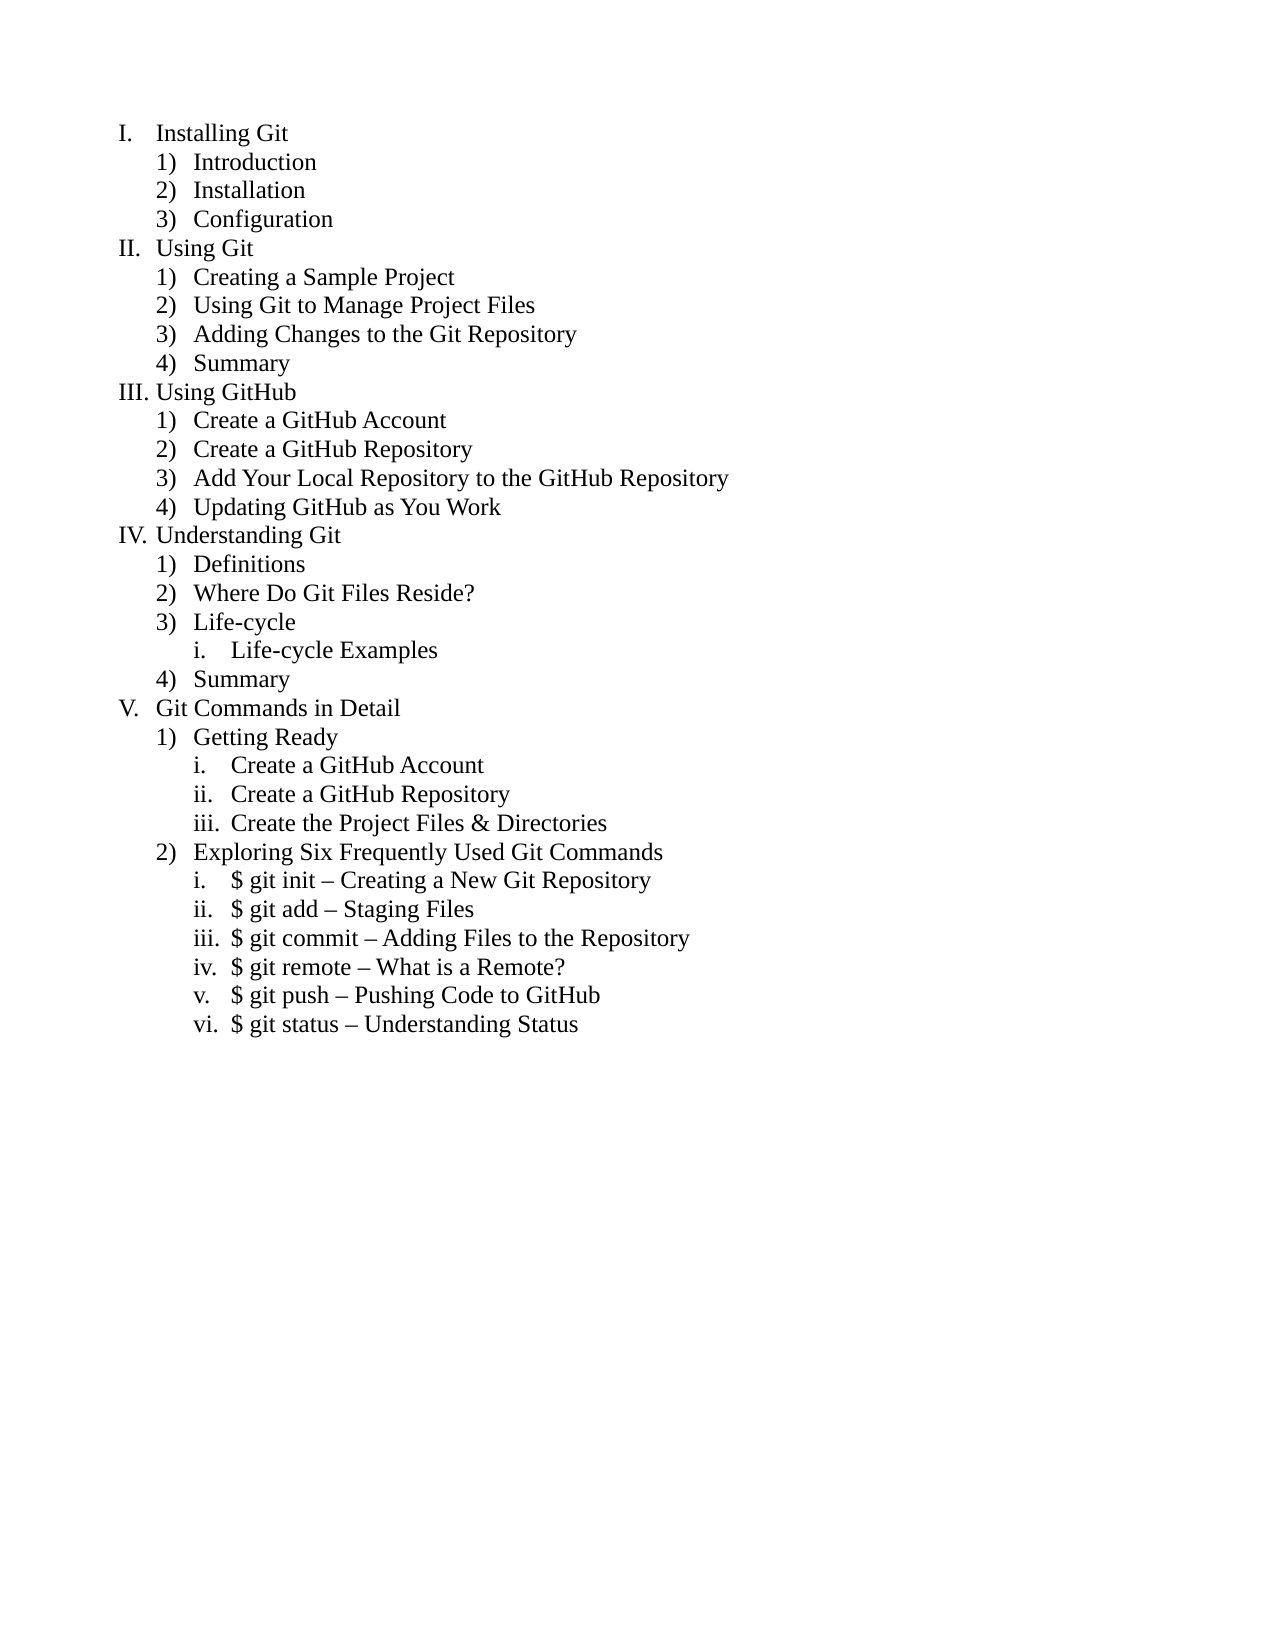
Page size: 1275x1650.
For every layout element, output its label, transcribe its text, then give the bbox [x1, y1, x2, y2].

list $ git init – Creating a New Git Repository [193, 866, 1157, 894]
list Exploring Six Frequently Used Git Commands [156, 837, 1157, 866]
list $ git add – Staging Files [193, 894, 1157, 923]
list Getting Ready [156, 722, 1157, 751]
list Installing Git [118, 118, 1157, 147]
list $ git push – Pushing Code to GitHub [193, 981, 1157, 1009]
list Life-cycle Examples [193, 636, 1157, 664]
list Using Git [118, 233, 1157, 262]
list Using GitHub [118, 377, 1157, 406]
list Summary [156, 664, 1157, 693]
list Create a GitHub Account [156, 406, 1157, 434]
list Adding Changes to the Git Repository [156, 319, 1157, 348]
list Using Git to Manage Project Files [156, 291, 1157, 319]
list Creating a Sample Project [156, 262, 1157, 291]
list Create the Project Files & Directories [193, 808, 1157, 837]
list $ git commit – Adding Files to the Repository [193, 923, 1157, 952]
list Installation [156, 176, 1157, 204]
list Updating GitHub as You Work [156, 492, 1157, 521]
list Understanding Git [118, 521, 1157, 549]
list Create a GitHub Repository [156, 434, 1157, 463]
list Create a GitHub Account [193, 751, 1157, 779]
list Summary [156, 348, 1157, 377]
list $ git status – Understanding Status [193, 1009, 1157, 1038]
list Life-cycle [156, 607, 1157, 636]
list Definitions [156, 549, 1157, 578]
list Add Your Local Repository to the GitHub Repository [156, 463, 1157, 492]
list Git Commands in Detail [118, 693, 1157, 722]
list Create a GitHub Repository [193, 779, 1157, 808]
list Where Do Git Files Reside? [156, 578, 1157, 607]
list Introduction [156, 147, 1157, 176]
list Configuration [156, 204, 1157, 233]
list $ git remote – What is a Remote? [193, 952, 1157, 981]
